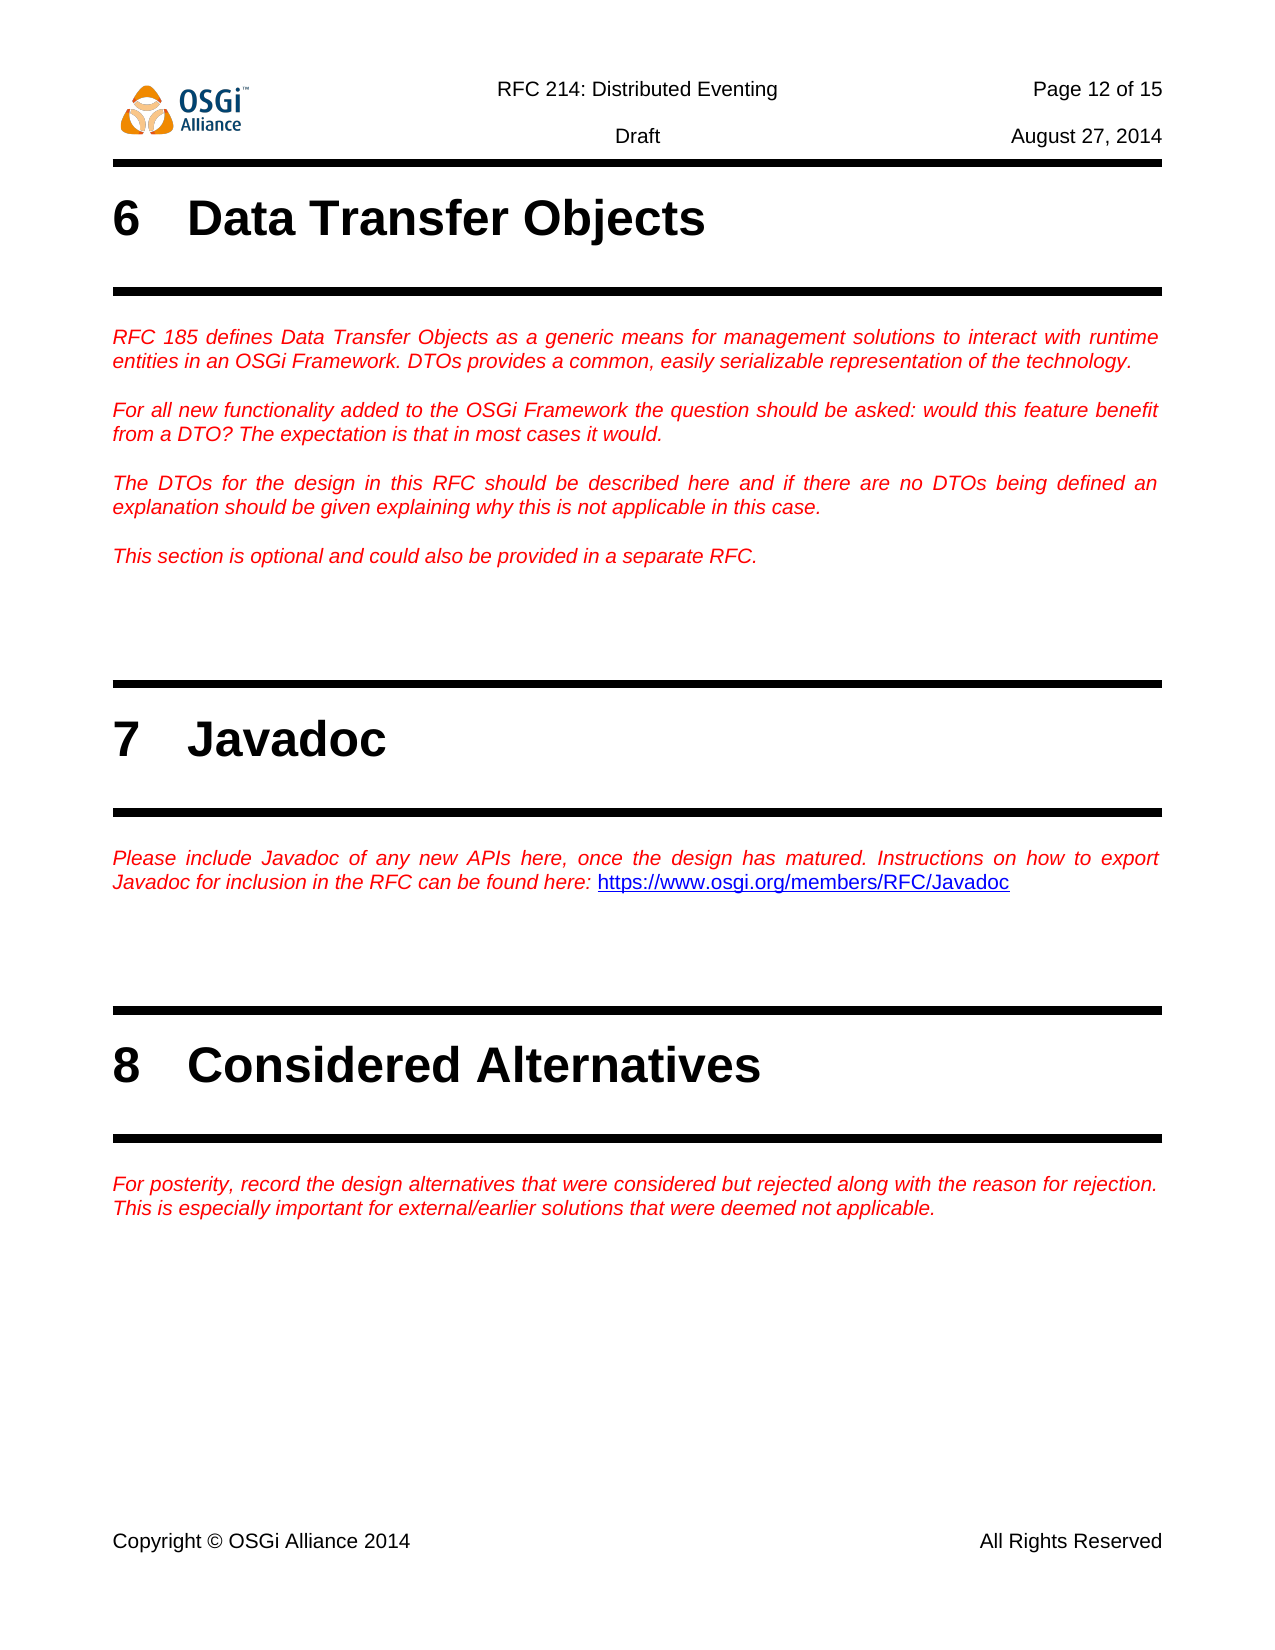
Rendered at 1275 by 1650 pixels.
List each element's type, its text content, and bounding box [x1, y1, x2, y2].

text RFC 185 defines Data Transfer Objects as a generic means for management solutions to interact with runtime entities in an OSGi Framework. DTOs provides a common, easily serializable representation of the technology. [112, 325, 1162, 373]
text This section is optional and could also be provided in a separate RFC. [112, 543, 1162, 567]
text Please include Javadoc of any new APIs here, once the design has matured. Instructions on how to export Javadoc for inclusion in the RFC can be found here: https://www.osgi.org/members/RFC/Javadoc [112, 846, 1162, 894]
subtitle Data Transfer Objects [112, 160, 1162, 296]
subtitle Javadoc [112, 681, 1162, 817]
picture [113, 78, 257, 142]
subtitle Considered Alternatives [112, 1007, 1162, 1143]
text For all new functionality added to the OSGi Framework the question should be asked: would this feature benefit from a DTO? The expectation is that in most cases it would. [112, 398, 1162, 446]
text For posterity, record the design alternatives that were considered but rejected along with the reason for rejection. This is especially important for external/earlier solutions that were deemed not applicable. [112, 1172, 1162, 1220]
text The DTOs for the design in this RFC should be described here and if there are no DTOs being defined an explanation should be given explaining why this is not applicable in this case. [112, 471, 1162, 518]
